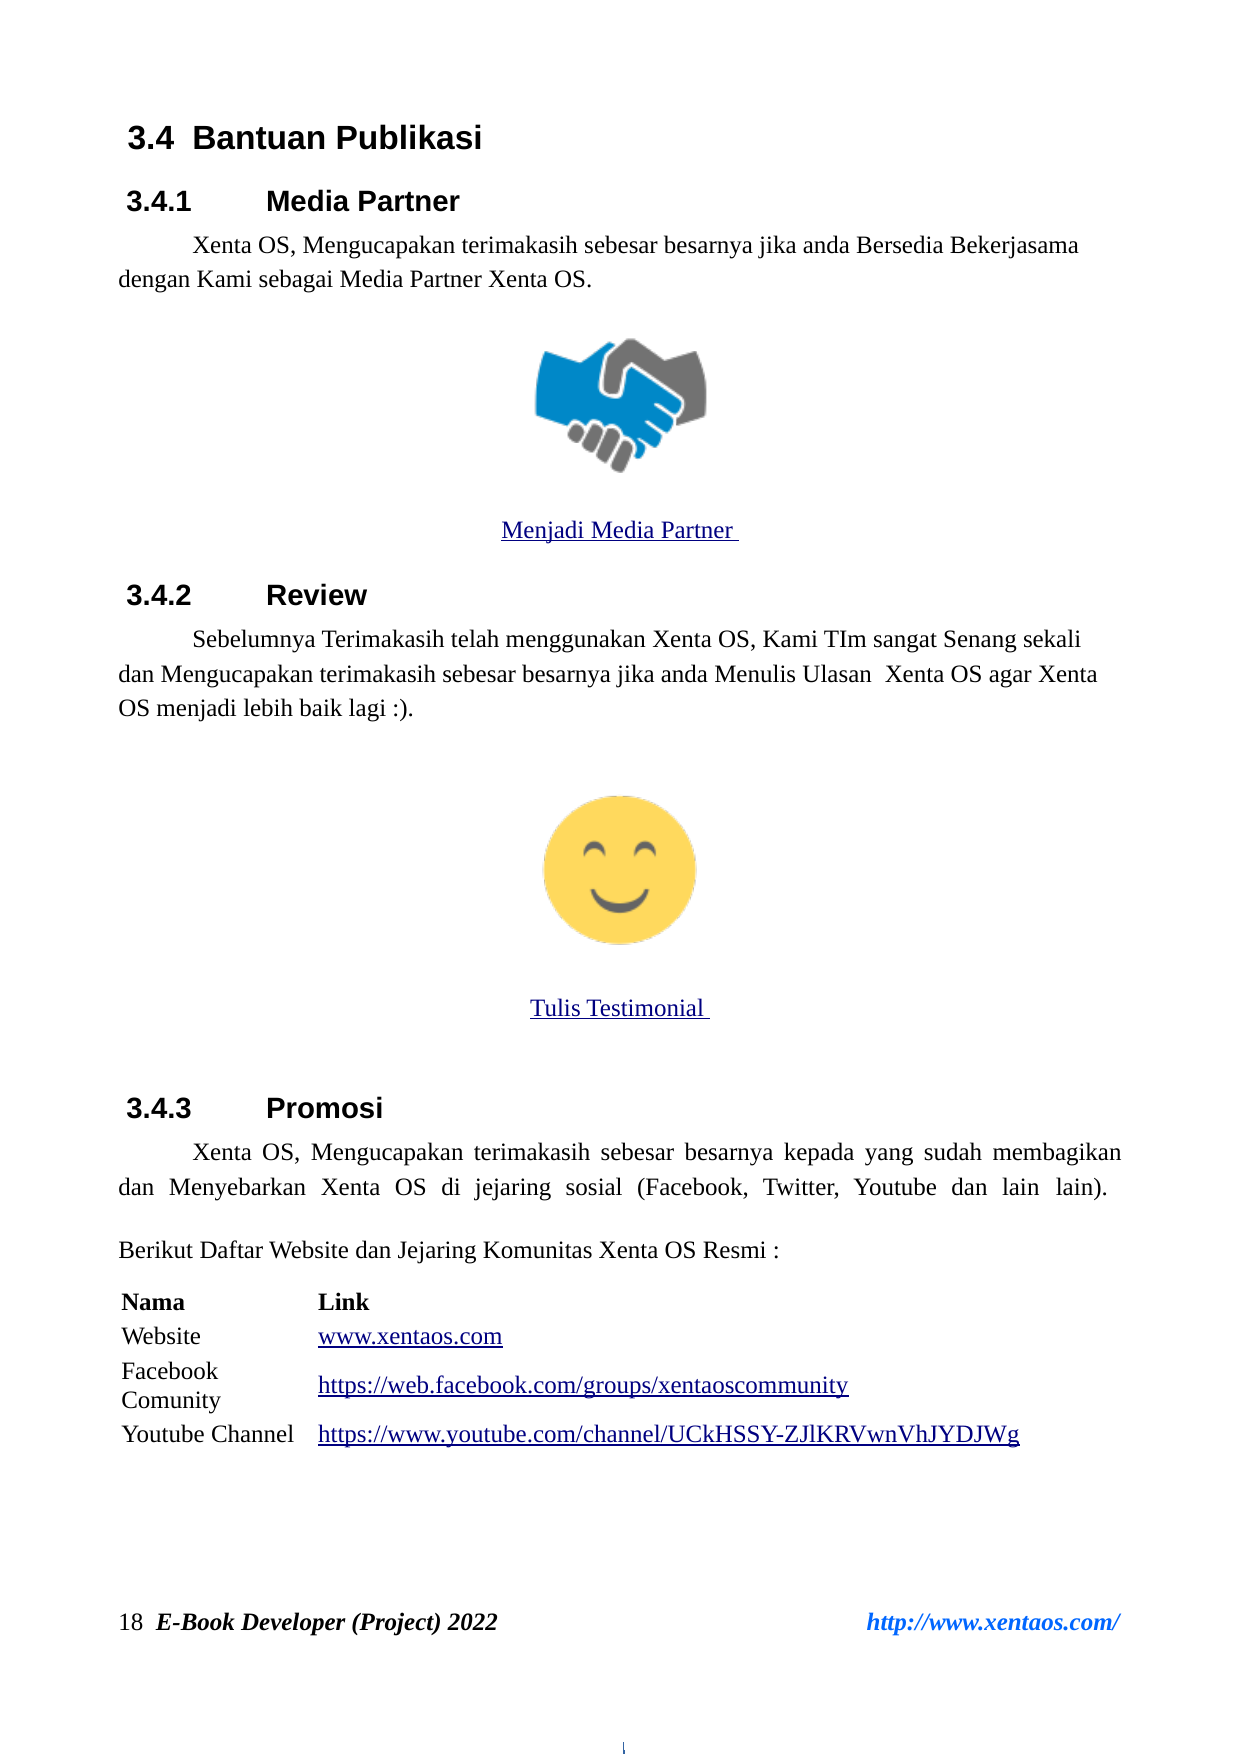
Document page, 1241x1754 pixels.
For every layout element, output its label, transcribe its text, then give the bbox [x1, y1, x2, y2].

picture [463, 777, 777, 973]
subtitle Bantuan Publikasi [118, 118, 1122, 157]
table_cell Facebook Comunity [118, 1353, 315, 1416]
table_header Link [315, 1284, 1121, 1318]
picture [463, 299, 777, 495]
text Menjadi Media Partner [118, 515, 1122, 543]
subtitle Review [118, 578, 1122, 612]
text Tulis Testimonial [118, 993, 1122, 1021]
table_cell Youtube Channel [118, 1416, 315, 1451]
subtitle Media Partner [118, 184, 1122, 218]
subtitle Promosi [118, 1091, 1122, 1124]
text Xenta OS, Mengucapakan terimakasih sebesar besarnya kepada yang sudah membagikan dan Menyebarkan Xenta OS di jejaring sosial (Facebook, Twitter, Youtube dan lain lain). Berikut Daftar Website dan Jejaring Komunitas Xenta OS Resmi : [118, 1137, 1122, 1263]
table_header Nama [118, 1284, 315, 1318]
table_cell Website [118, 1319, 315, 1353]
text Xenta OS, Mengucapakan terimakasih sebesar besarnya jika anda Bersedia Bekerjasama dengan Kami sebagai Media Partner Xenta OS. [118, 230, 1122, 293]
table_cell https://www.youtube.com/channel/UCkHSSY-ZJlKRVwnVhJYDJWg [315, 1416, 1121, 1451]
text Sebelumnya Terimakasih telah menggunakan Xenta OS, Kami TIm sangat Senang sekali dan Mengucapakan terimakasih sebesar besarnya jika anda Menulis Ulasan Xenta OS agar Xenta OS menjadi lebih baik lagi :). [118, 624, 1122, 722]
table_cell https://web.facebook.com/groups/xentaoscommunity [315, 1353, 1121, 1416]
table_cell www.xentaos.com [315, 1319, 1121, 1353]
